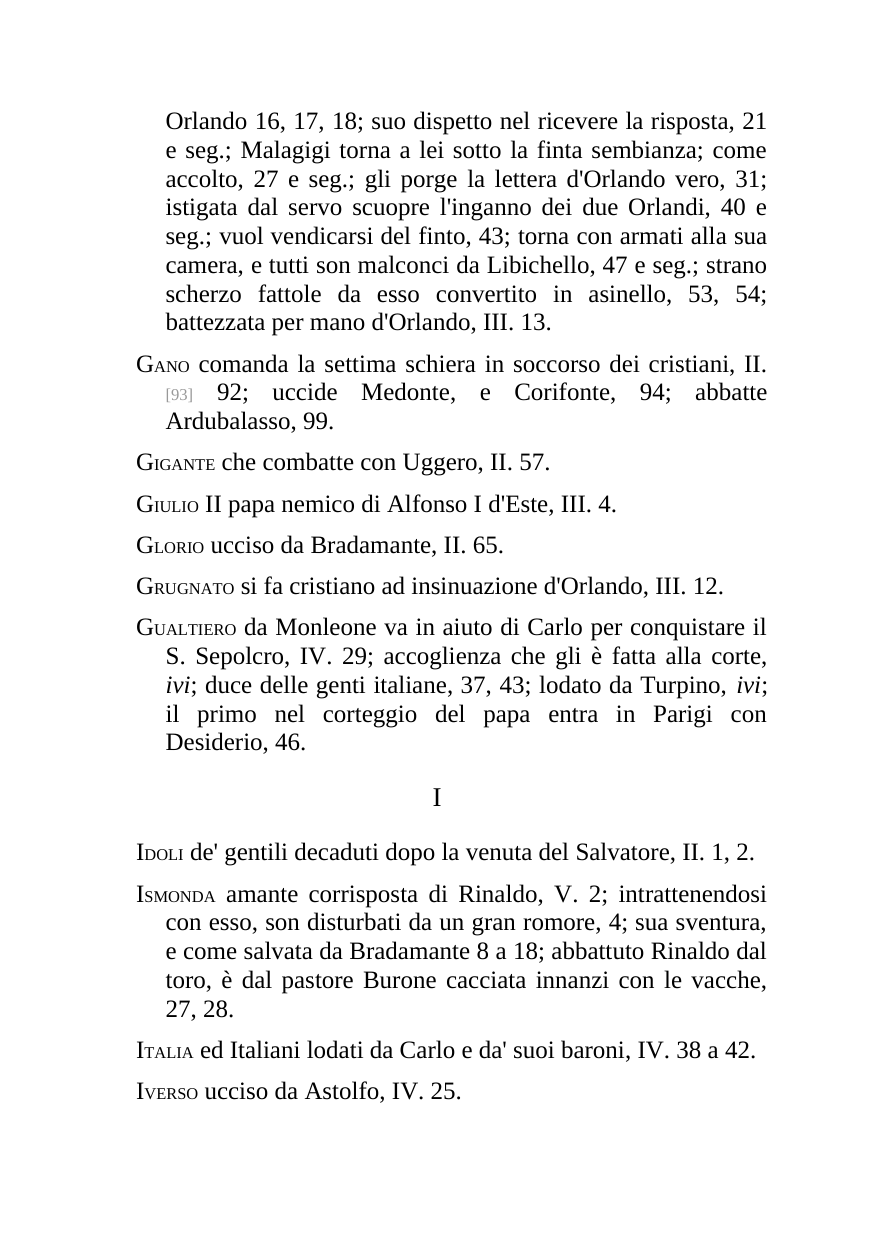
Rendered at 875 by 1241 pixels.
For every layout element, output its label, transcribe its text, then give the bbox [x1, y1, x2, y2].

text Iverso ucciso da Astolfo, IV. 25. [136, 1076, 768, 1105]
text Glorio ucciso da Bradamante, II. 65. [136, 530, 768, 559]
text Italia ed Italiani lodati da Carlo e da' suoi baroni, IV. 38 a 42. [136, 1035, 768, 1064]
text Giulio II papa nemico di Alfonso I d'Este, III. 4. [136, 489, 768, 517]
text Gualtiero da Monleone va in aiuto di Carlo per conquistare il S. Sepolcro, IV. 29; accoglienza che gli è fatta alla corte, ivi; duce delle genti italiane, 37, 43; lodato da Turpino, ivi; il primo nel corteggio del papa entra in Parigi con Desiderio, 46. [136, 612, 768, 756]
title I [106, 781, 768, 812]
text Grugnato si fa cristiano ad insinuazione d'Orlando, III. 12. [136, 571, 768, 600]
text Orlando 16, 17, 18; suo dispetto nel ricevere la risposta, 21 e seg.; Malagigi torna a lei sotto la finta sembianza; come accolto, 27 e seg.; gli porge la lettera d'Orlando vero, 31; istigata dal servo scuopre l'inganno dei due Orlandi, 40 e seg.; vuol vendicarsi del finto, 43; torna con armati alla sua camera, e tutti son malconci da Libichello, 47 e seg.; strano scherzo fattole da esso convertito in asinello, 53, 54; battezzata per mano d'Orlando, III. 13. [136, 106, 768, 336]
text Gano comanda la settima schiera in soccorso dei cristiani, II. [93] 92; uccide Medonte, e Corifonte, 94; abbatte Ardubalasso, 99. [136, 349, 768, 435]
text Idoli de' gentili decaduti dopo la venuta del Salvatore, II. 1, 2. [136, 837, 768, 866]
text Gigante che combatte con Uggero, II. 57. [136, 447, 768, 476]
text Ismonda amante corrisposta di Rinaldo, V. 2; intrattenendosi con esso, son disturbati da un gran romore, 4; sua sventura, e come salvata da Bradamante 8 a 18; abbattuto Rinaldo dal toro, è dal pastore Burone cacciata innanzi con le vacche, 27, 28. [136, 879, 768, 1022]
